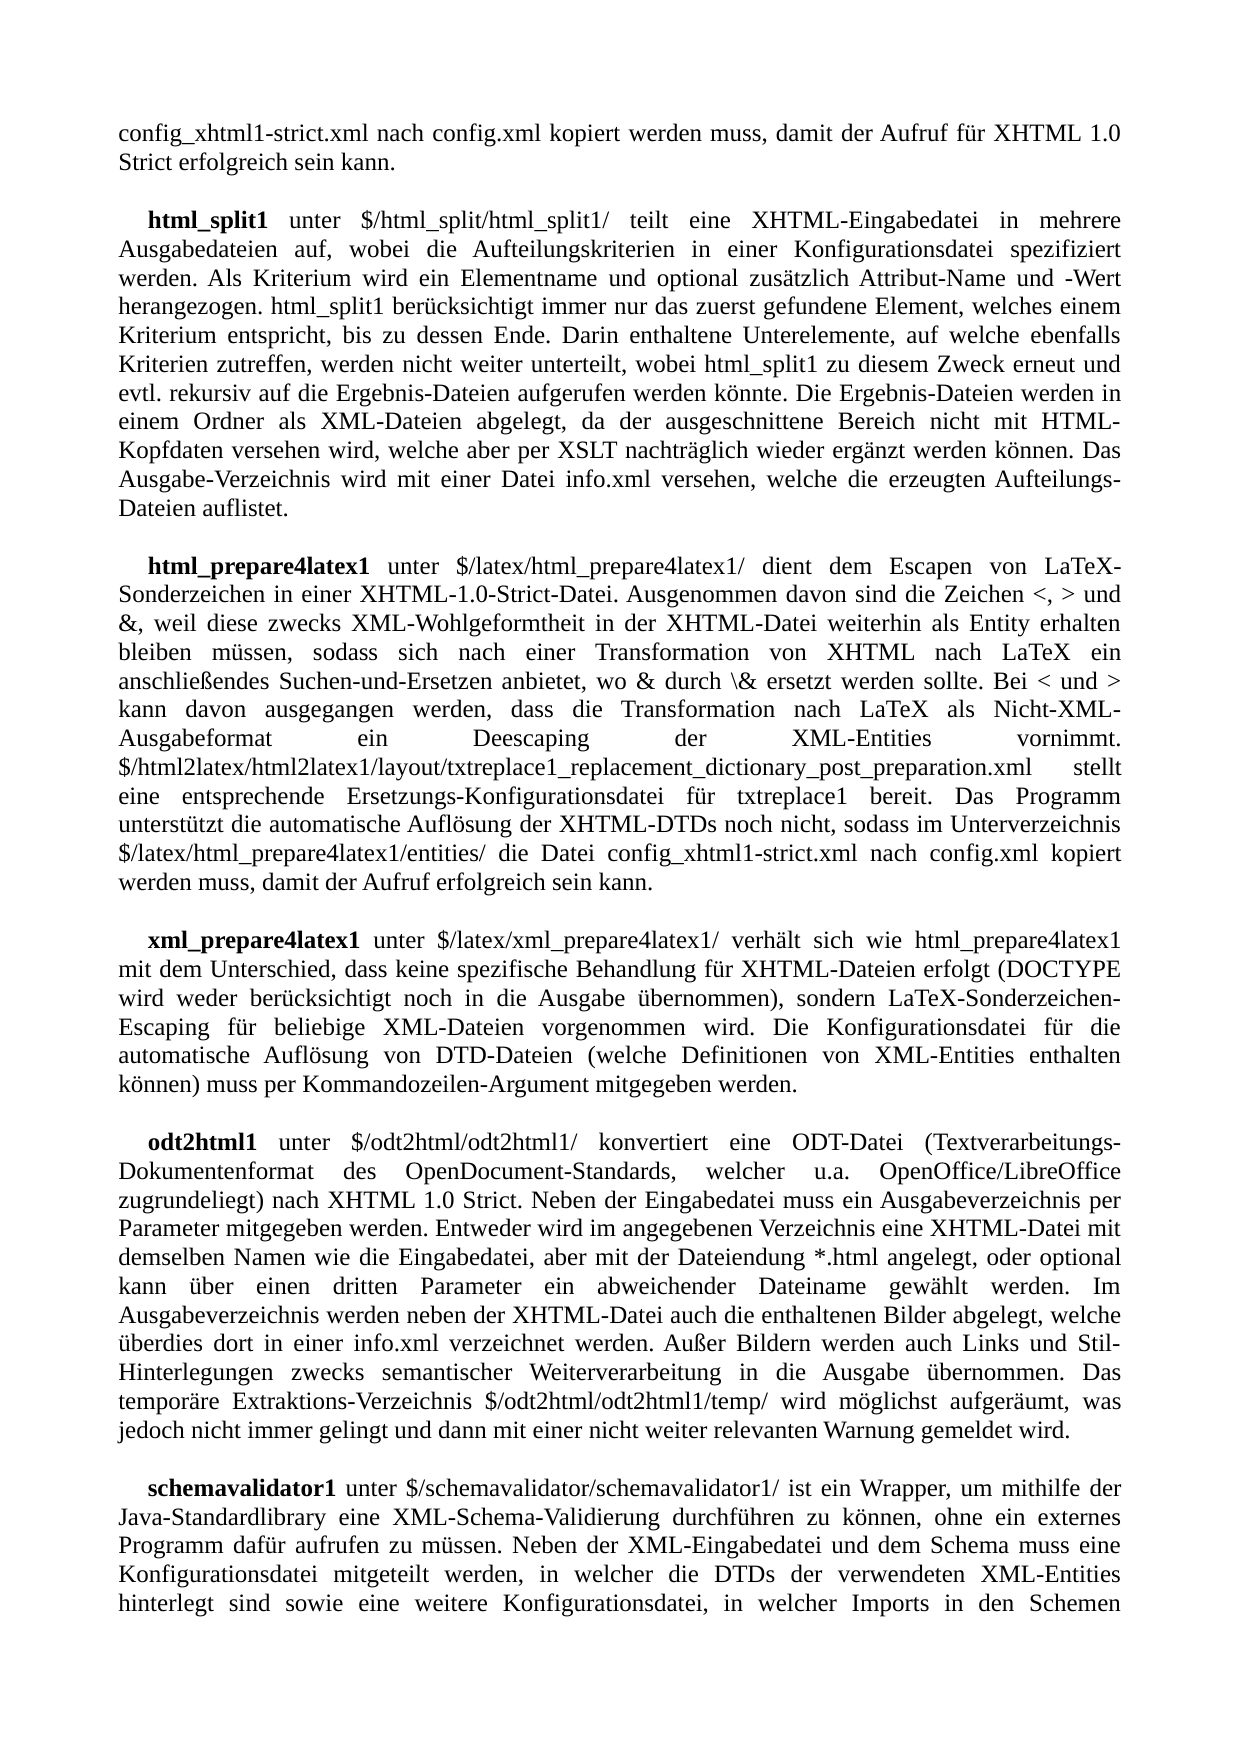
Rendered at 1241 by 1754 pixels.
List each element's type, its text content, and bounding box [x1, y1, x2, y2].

text xml_prepare4latex1 unter $/latex/xml_prepare4latex1/ verhält sich wie html_prepare4latex1 mit dem Unterschied, dass keine spezifische Behandlung für XHTML-Dateien erfolgt (DOCTYPE wird weder berücksichtigt noch in die Ausgabe übernommen), sondern LaTeX-Sonderzeichen-Escaping für beliebige XML-Dateien vorgenommen wird. Die Konfigurationsdatei für die automatische Auflösung von DTD-Dateien (welche Definitionen von XML-Entities enthalten können) muss per Kommandozeilen-Argument mitgegeben werden. [118, 925, 1122, 1098]
text html_prepare4latex1 unter $/latex/html_prepare4latex1/ dient dem Escapen von LaTeX-Sonderzeichen in einer XHTML-1.0-Strict-Datei. Ausgenommen davon sind die Zeichen <, > und &, weil diese zwecks XML-Wohlgeformtheit in der XHTML-Datei weiterhin als Entity erhalten bleiben müssen, sodass sich nach einer Transformation von XHTML nach LaTeX ein anschließendes Suchen-und-Ersetzen anbietet, wo & durch \& ersetzt werden sollte. Bei < und > kann davon ausgegangen werden, dass die Transformation nach LaTeX als Nicht-XML-Ausgabeformat ein Deescaping der XML-Entities vornimmt. $/html2latex/html2latex1/layout/txtreplace1_replacement_dictionary_post_preparation.xml stellt eine entsprechende Ersetzungs-Konfigurationsdatei für txtreplace1 bereit. Das Programm unterstützt die automatische Auflösung der XHTML-DTDs noch nicht, sodass im Unterverzeichnis $/latex/html_prepare4latex1/entities/ die Datei config_xhtml1-strict.xml nach config.xml kopiert werden muss, damit der Aufruf erfolgreich sein kann. [118, 551, 1122, 896]
text html_split1 unter $/html_split/html_split1/ teilt eine XHTML-Eingabedatei in mehrere Ausgabedateien auf, wobei die Aufteilungskriterien in einer Konfigurationsdatei spezifiziert werden. Als Kriterium wird ein Elementname und optional zusätzlich Attribut-Name und -Wert herangezogen. html_split1 berücksichtigt immer nur das zuerst gefundene Element, welches einem Kriterium entspricht, bis zu dessen Ende. Darin enthaltene Unterelemente, auf welche ebenfalls Kriterien zutreffen, werden nicht weiter unterteilt, wobei html_split1 zu diesem Zweck erneut und evtl. rekursiv auf die Ergebnis-Dateien aufgerufen werden könnte. Die Ergebnis-Dateien werden in einem Ordner als XML-Dateien abgelegt, da der ausgeschnittene Bereich nicht mit HTML-Kopfdaten versehen wird, welche aber per XSLT nachträglich wieder ergänzt werden können. Das Ausgabe-Verzeichnis wird mit einer Datei info.xml versehen, welche die erzeugten Aufteilungs-Dateien auflistet. [118, 205, 1122, 521]
text config_xhtml1-strict.xml nach config.xml kopiert werden muss, damit der Aufruf für XHTML 1.0 Strict erfolgreich sein kann. [118, 118, 1122, 176]
text odt2html1 unter $/odt2html/odt2html1/ konvertiert eine ODT-Datei (Textverarbeitungs-Dokumentenformat des OpenDocument-Standards, welcher u.a. OpenOffice/LibreOffice zugrundeliegt) nach XHTML 1.0 Strict. Neben der Eingabedatei muss ein Ausgabeverzeichnis per Parameter mitgegeben werden. Entweder wird im angegebenen Verzeichnis eine XHTML-Datei mit demselben Namen wie die Eingabedatei, aber mit der Dateiendung *.html angelegt, oder optional kann über einen dritten Parameter ein abweichender Dateiname gewählt werden. Im Ausgabeverzeichnis werden neben der XHTML-Datei auch die enthaltenen Bilder abgelegt, welche überdies dort in einer info.xml verzeichnet werden. Außer Bildern werden auch Links und Stil-Hinterlegungen zwecks semantischer Weiterverarbeitung in die Ausgabe übernommen. Das temporäre Extraktions-Verzeichnis $/odt2html/odt2html1/temp/ wird möglichst aufgeräumt, was jedoch nicht immer gelingt und dann mit einer nicht weiter relevanten Warnung gemeldet wird. [118, 1127, 1122, 1443]
text schemavalidator1 unter $/schemavalidator/schemavalidator1/ ist ein Wrapper, um mithilfe der Java-Standardlibrary eine XML-Schema-Validierung durchführen zu können, ohne ein externes Programm dafür aufrufen zu müssen. Neben der XML-Eingabedatei und dem Schema muss eine Konfigurationsdatei mitgeteilt werden, in welcher die DTDs der verwendeten XML-Entities hinterlegt sind sowie eine weitere Konfigurationsdatei, in welcher Imports in den Schemen [118, 1473, 1122, 1617]
